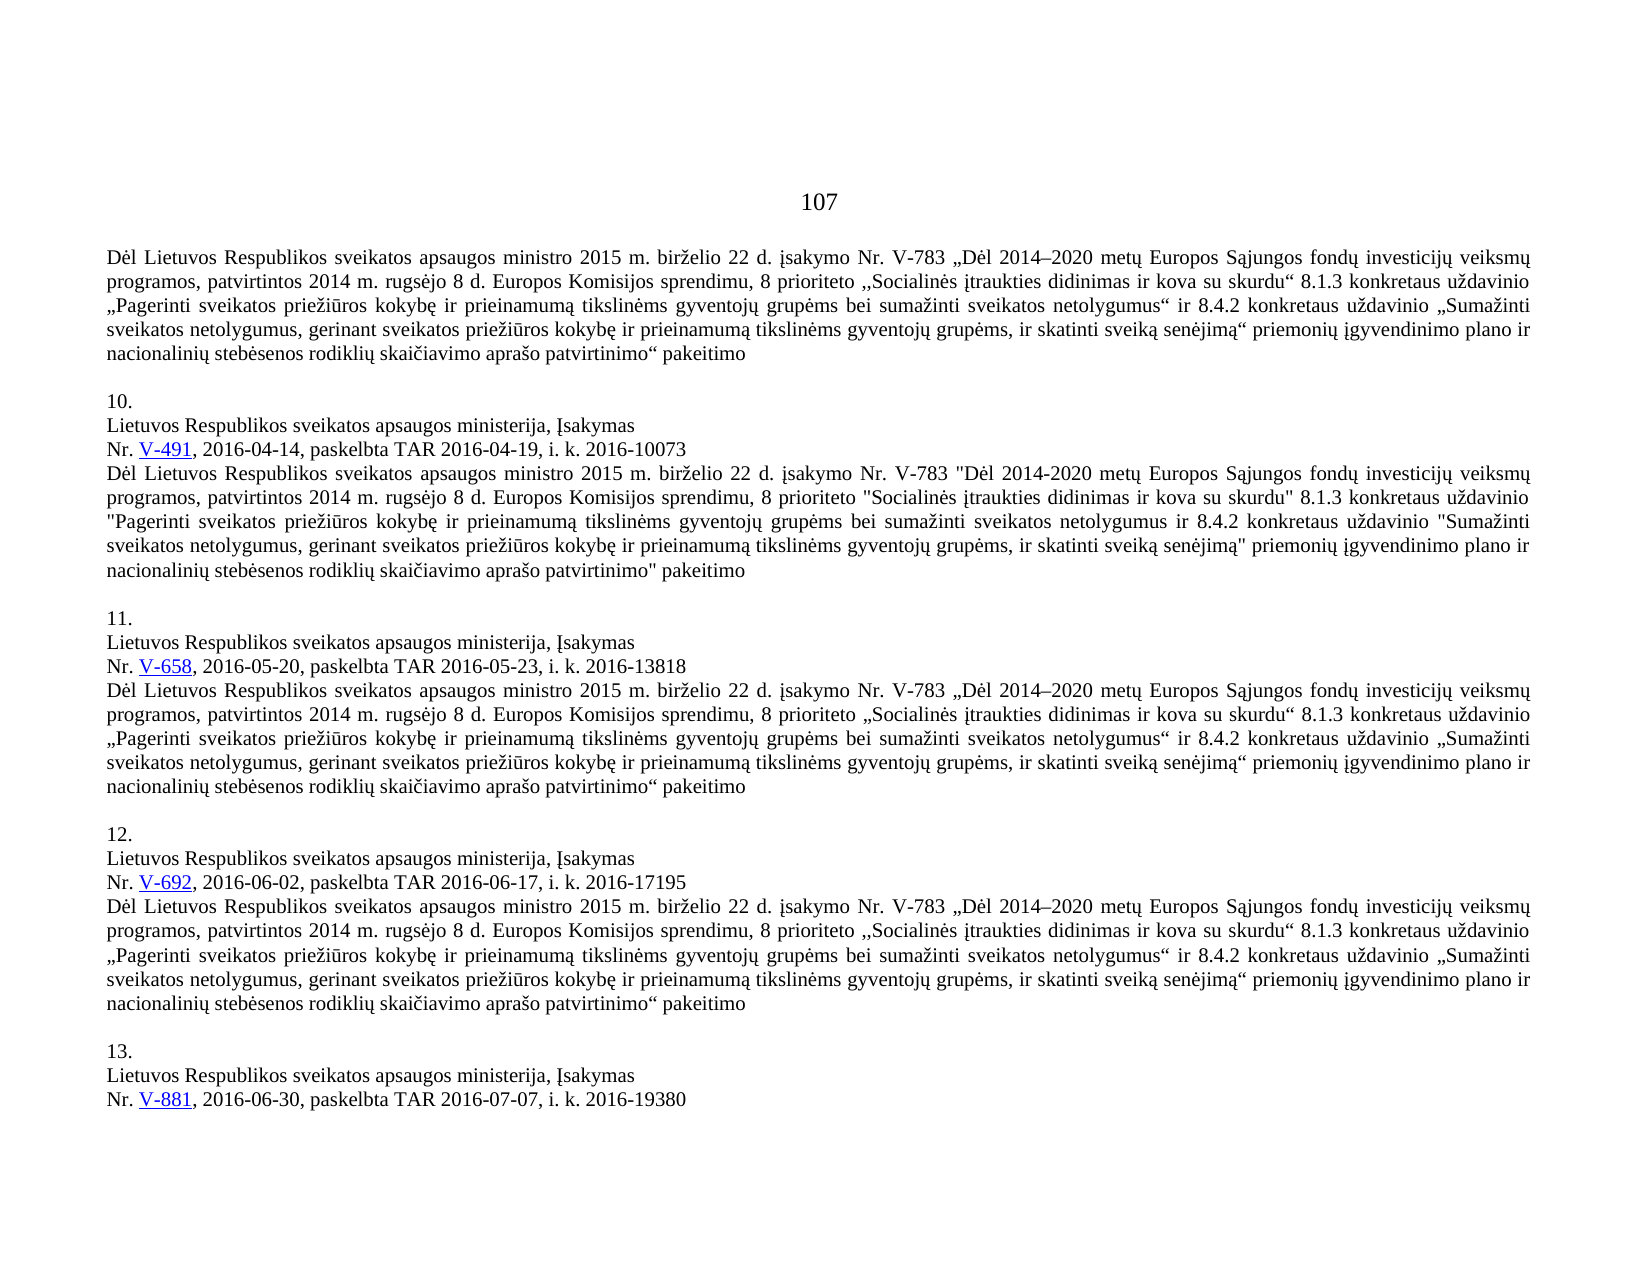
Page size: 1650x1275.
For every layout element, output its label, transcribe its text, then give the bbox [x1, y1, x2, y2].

text Dėl Lietuvos Respublikos sveikatos apsaugos ministro 2015 m. birželio 22 d. įsakymo Nr. V-783 "Dėl 2014-2020 metų Europos Sąjungos fondų investicijų veiksmų programos, patvirtintos 2014 m. rugsėjo 8 d. Europos Komisijos sprendimu, 8 prioriteto "Socialinės įtraukties didinimas ir kova su skurdu" 8.1.3 konkretaus uždavinio "Pagerinti sveikatos priežiūros kokybę ir prieinamumą tikslinėms gyventojų grupėms bei sumažinti sveikatos netolygumus ir 8.4.2 konkretaus uždavinio "Sumažinti sveikatos netolygumus, gerinant sveikatos priežiūros kokybę ir prieinamumą tikslinėms gyventojų grupėms, ir skatinti sveiką senėjimą" priemonių įgyvendinimo plano ir nacionalinių stebėsenos rodiklių skaičiavimo aprašo patvirtinimo" pakeitimo [106, 461, 1532, 582]
text 11. [106, 606, 1532, 630]
text 12. [106, 822, 1532, 846]
text 10. [106, 389, 1532, 413]
text Lietuvos Respublikos sveikatos apsaugos ministerija, Įsakymas [106, 413, 1532, 437]
text Nr. V-881, 2016-06-30, paskelbta TAR 2016-07-07, i. k. 2016-19380 [106, 1087, 1532, 1111]
text Lietuvos Respublikos sveikatos apsaugos ministerija, Įsakymas [106, 630, 1532, 654]
text Dėl Lietuvos Respublikos sveikatos apsaugos ministro 2015 m. birželio 22 d. įsakymo Nr. V-783 „Dėl 2014–2020 metų Europos Sąjungos fondų investicijų veiksmų programos, patvirtintos 2014 m. rugsėjo 8 d. Europos Komisijos sprendimu, 8 prioriteto ,,Socialinės įtraukties didinimas ir kova su skurdu“ 8.1.3 konkretaus uždavinio „Pagerinti sveikatos priežiūros kokybę ir prieinamumą tikslinėms gyventojų grupėms bei sumažinti sveikatos netolygumus“ ir 8.4.2 konkretaus uždavinio „Sumažinti sveikatos netolygumus, gerinant sveikatos priežiūros kokybę ir prieinamumą tikslinėms gyventojų grupėms, ir skatinti sveiką senėjimą“ priemonių įgyvendinimo plano ir nacionalinių stebėsenos rodiklių skaičiavimo aprašo patvirtinimo“ pakeitimo [106, 245, 1532, 365]
text Dėl Lietuvos Respublikos sveikatos apsaugos ministro 2015 m. birželio 22 d. įsakymo Nr. V-783 „Dėl 2014–2020 metų Europos Sąjungos fondų investicijų veiksmų programos, patvirtintos 2014 m. rugsėjo 8 d. Europos Komisijos sprendimu, 8 prioriteto „Socialinės įtraukties didinimas ir kova su skurdu“ 8.1.3 konkretaus uždavinio „Pagerinti sveikatos priežiūros kokybę ir prieinamumą tikslinėms gyventojų grupėms bei sumažinti sveikatos netolygumus“ ir 8.4.2 konkretaus uždavinio „Sumažinti sveikatos netolygumus, gerinant sveikatos priežiūros kokybę ir prieinamumą tikslinėms gyventojų grupėms, ir skatinti sveiką senėjimą“ priemonių įgyvendinimo plano ir nacionalinių stebėsenos rodiklių skaičiavimo aprašo patvirtinimo“ pakeitimo [106, 678, 1532, 798]
text Lietuvos Respublikos sveikatos apsaugos ministerija, Įsakymas [106, 846, 1532, 870]
text Nr. V-491, 2016-04-14, paskelbta TAR 2016-04-19, i. k. 2016-10073 [106, 437, 1532, 461]
text Dėl Lietuvos Respublikos sveikatos apsaugos ministro 2015 m. birželio 22 d. įsakymo Nr. V-783 „Dėl 2014–2020 metų Europos Sąjungos fondų investicijų veiksmų programos, patvirtintos 2014 m. rugsėjo 8 d. Europos Komisijos sprendimu, 8 prioriteto ,,Socialinės įtraukties didinimas ir kova su skurdu“ 8.1.3 konkretaus uždavinio „Pagerinti sveikatos priežiūros kokybę ir prieinamumą tikslinėms gyventojų grupėms bei sumažinti sveikatos netolygumus“ ir 8.4.2 konkretaus uždavinio „Sumažinti sveikatos netolygumus, gerinant sveikatos priežiūros kokybę ir prieinamumą tikslinėms gyventojų grupėms, ir skatinti sveiką senėjimą“ priemonių įgyvendinimo plano ir nacionalinių stebėsenos rodiklių skaičiavimo aprašo patvirtinimo“ pakeitimo [106, 894, 1532, 1015]
text Nr. V-692, 2016-06-02, paskelbta TAR 2016-06-17, i. k. 2016-17195 [106, 870, 1532, 894]
text Nr. V-658, 2016-05-20, paskelbta TAR 2016-05-23, i. k. 2016-13818 [106, 654, 1532, 678]
text 13. [106, 1039, 1532, 1063]
text Lietuvos Respublikos sveikatos apsaugos ministerija, Įsakymas [106, 1063, 1532, 1087]
